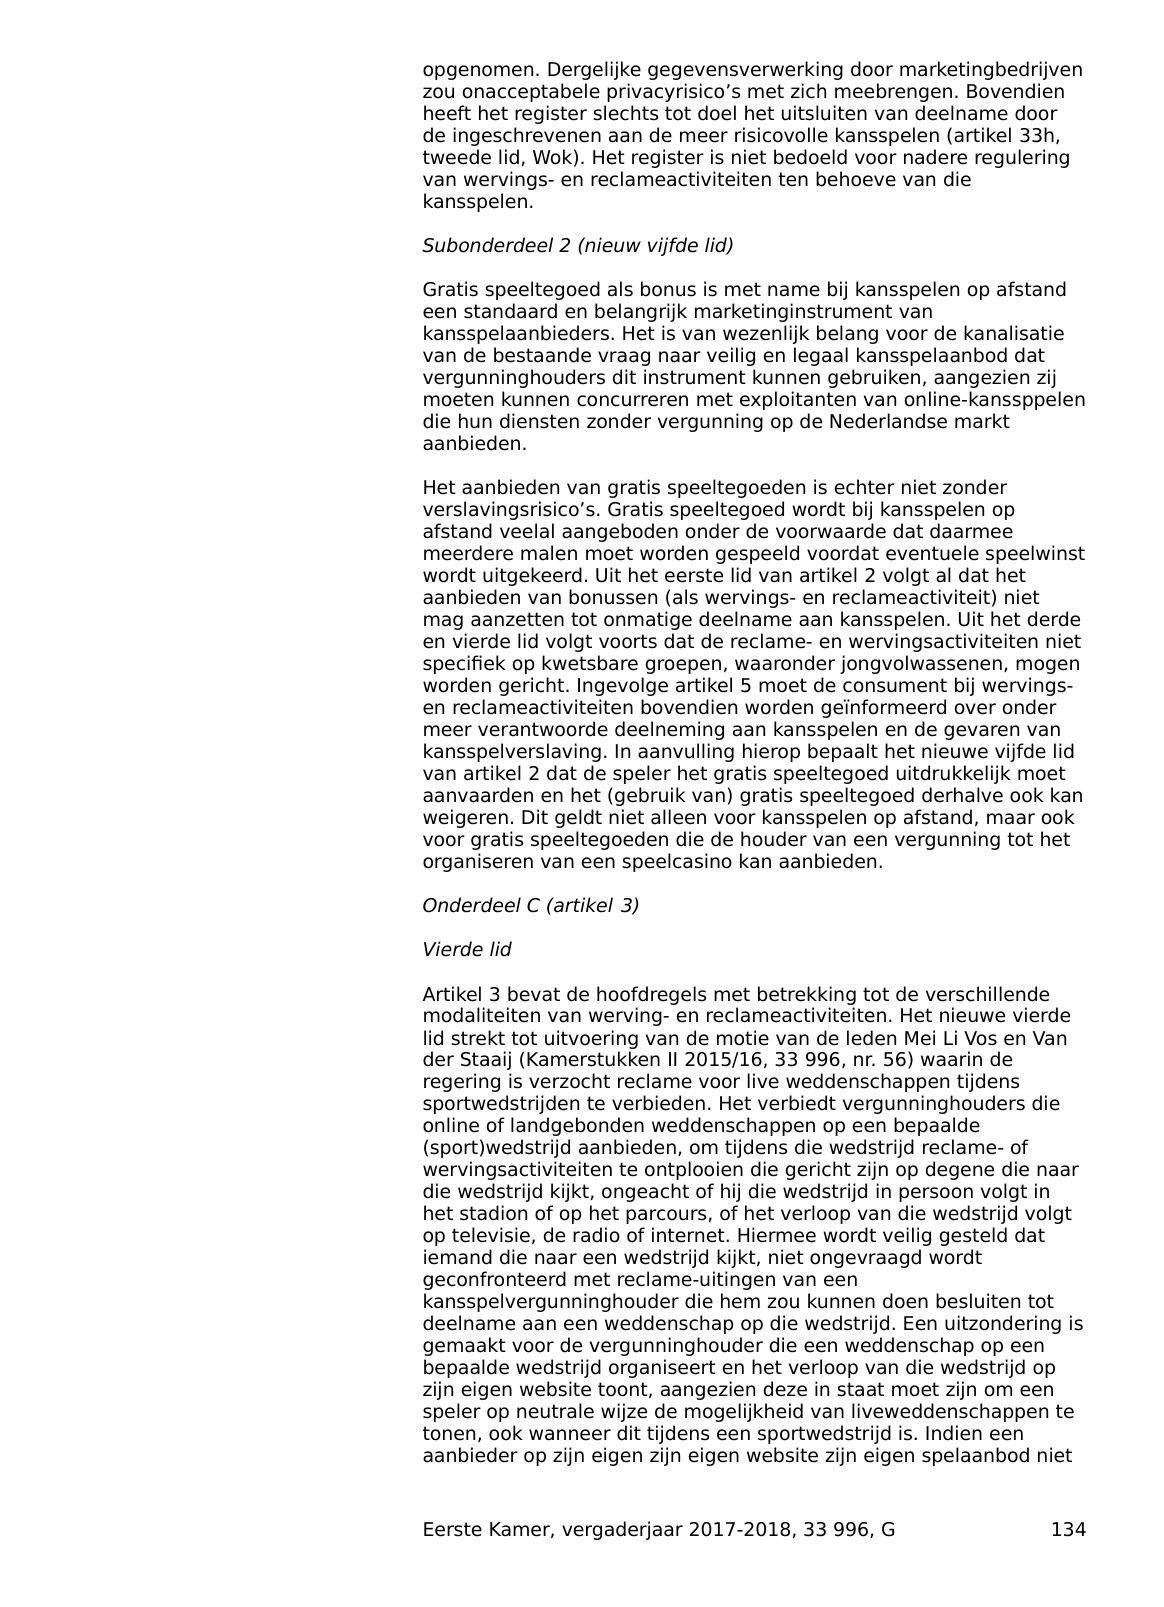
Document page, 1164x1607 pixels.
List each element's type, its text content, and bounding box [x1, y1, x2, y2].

subtitle Onderdeel C (artikel 3) [422, 895, 1087, 917]
subtitle Vierde lid [422, 939, 1087, 961]
text Het aanbieden van gratis speeltegoeden is echter niet zonder verslavingsrisico’s. Gratis speeltegoed wordt bij kansspelen op afstand veelal aangeboden onder de voorwaarde dat daarmee meerdere malen moet worden gespeeld voordat eventuele speelwinst wordt uitgekeerd. Uit het eerste lid van artikel 2 volgt al dat het aanbieden van bonussen (als wervings- en reclameactiviteit) niet mag aanzetten tot onmatige deelname aan kansspelen. Uit het derde en vierde lid volgt voorts dat de reclame- en wervingsactiviteiten niet specifiek op kwetsbare groepen, waaronder jongvolwassenen, mogen worden gericht. Ingevolge artikel 5 moet de consument bij wervings- en reclameactiviteiten bovendien worden geïnformeerd over onder meer verantwoorde deelneming aan kansspelen en de gevaren van kansspelverslaving. In aanvulling hierop bepaalt het nieuwe vijfde lid van artikel 2 dat de speler het gratis speeltegoed uitdrukkelijk moet aanvaarden en het (gebruik van) gratis speeltegoed derhalve ook kan weigeren. Dit geldt niet alleen voor kansspelen op afstand, maar ook voor gratis speeltegoeden die de houder van een vergunning tot het organiseren van een speelcasino kan aanbieden. [422, 477, 1087, 873]
text opgenomen. Dergelijke gegevensverwerking door marketingbedrijven zou onacceptabele privacyrisico’s met zich meebrengen. Bovendien heeft het register slechts tot doel het uitsluiten van deelname door de ingeschrevenen aan de meer risicovolle kansspelen (artikel 33h, tweede lid, Wok). Het register is niet bedoeld voor nadere regulering van wervings- en reclameactiviteiten ten behoeve van die kansspelen. [422, 59, 1087, 213]
text Gratis speeltegoed als bonus is met name bij kansspelen op afstand een standaard en belangrijk marketinginstrument van kansspelaanbieders. Het is van wezenlijk belang voor de kanalisatie van de bestaande vraag naar veilig en legaal kansspelaanbod dat vergunninghouders dit instrument kunnen gebruiken, aangezien zij moeten kunnen concurreren met exploitanten van online-kanssppelen die hun diensten zonder vergunning op de Nederlandse markt aanbieden. [422, 279, 1087, 455]
subtitle Subonderdeel 2 (nieuw vijfde lid) [422, 235, 1087, 257]
text Artikel 3 bevat de hoofdregels met betrekking tot de verschillende modaliteiten van werving- en reclameactiviteiten. Het nieuwe vierde lid strekt tot uitvoering van de motie van de leden Mei Li Vos en Van der Staaij (Kamerstukken II 2015/16, 33 996, nr. 56) waarin de regering is verzocht reclame voor live weddenschappen tijdens sportwedstrijden te verbieden. Het verbiedt vergunninghouders die online of landgebonden weddenschappen op een bepaalde (sport)wedstrijd aanbieden, om tijdens die wedstrijd reclame- of wervingsactiviteiten te ontplooien die gericht zijn op degene die naar die wedstrijd kijkt, ongeacht of hij die wedstrijd in persoon volgt in het stadion of op het parcours, of het verloop van die wedstrijd volgt op televisie, de radio of internet. Hiermee wordt veilig gesteld dat iemand die naar een wedstrijd kijkt, niet ongevraagd wordt geconfronteerd met reclame-uitingen van een kansspelvergunninghouder die hem zou kunnen doen besluiten tot deelname aan een weddenschap op die wedstrijd. Een uitzondering is gemaakt voor de vergunninghouder die een weddenschap op een bepaalde wedstrijd organiseert en het verloop van die wedstrijd op zijn eigen website toont, aangezien deze in staat moet zijn om een speler op neutrale wijze de mogelijkheid van liveweddenschappen te tonen, ook wanneer dit tijdens een sportwedstrijd is. Indien een aanbieder op zijn eigen zijn eigen website zijn eigen spelaanbod niet [422, 983, 1087, 1467]
